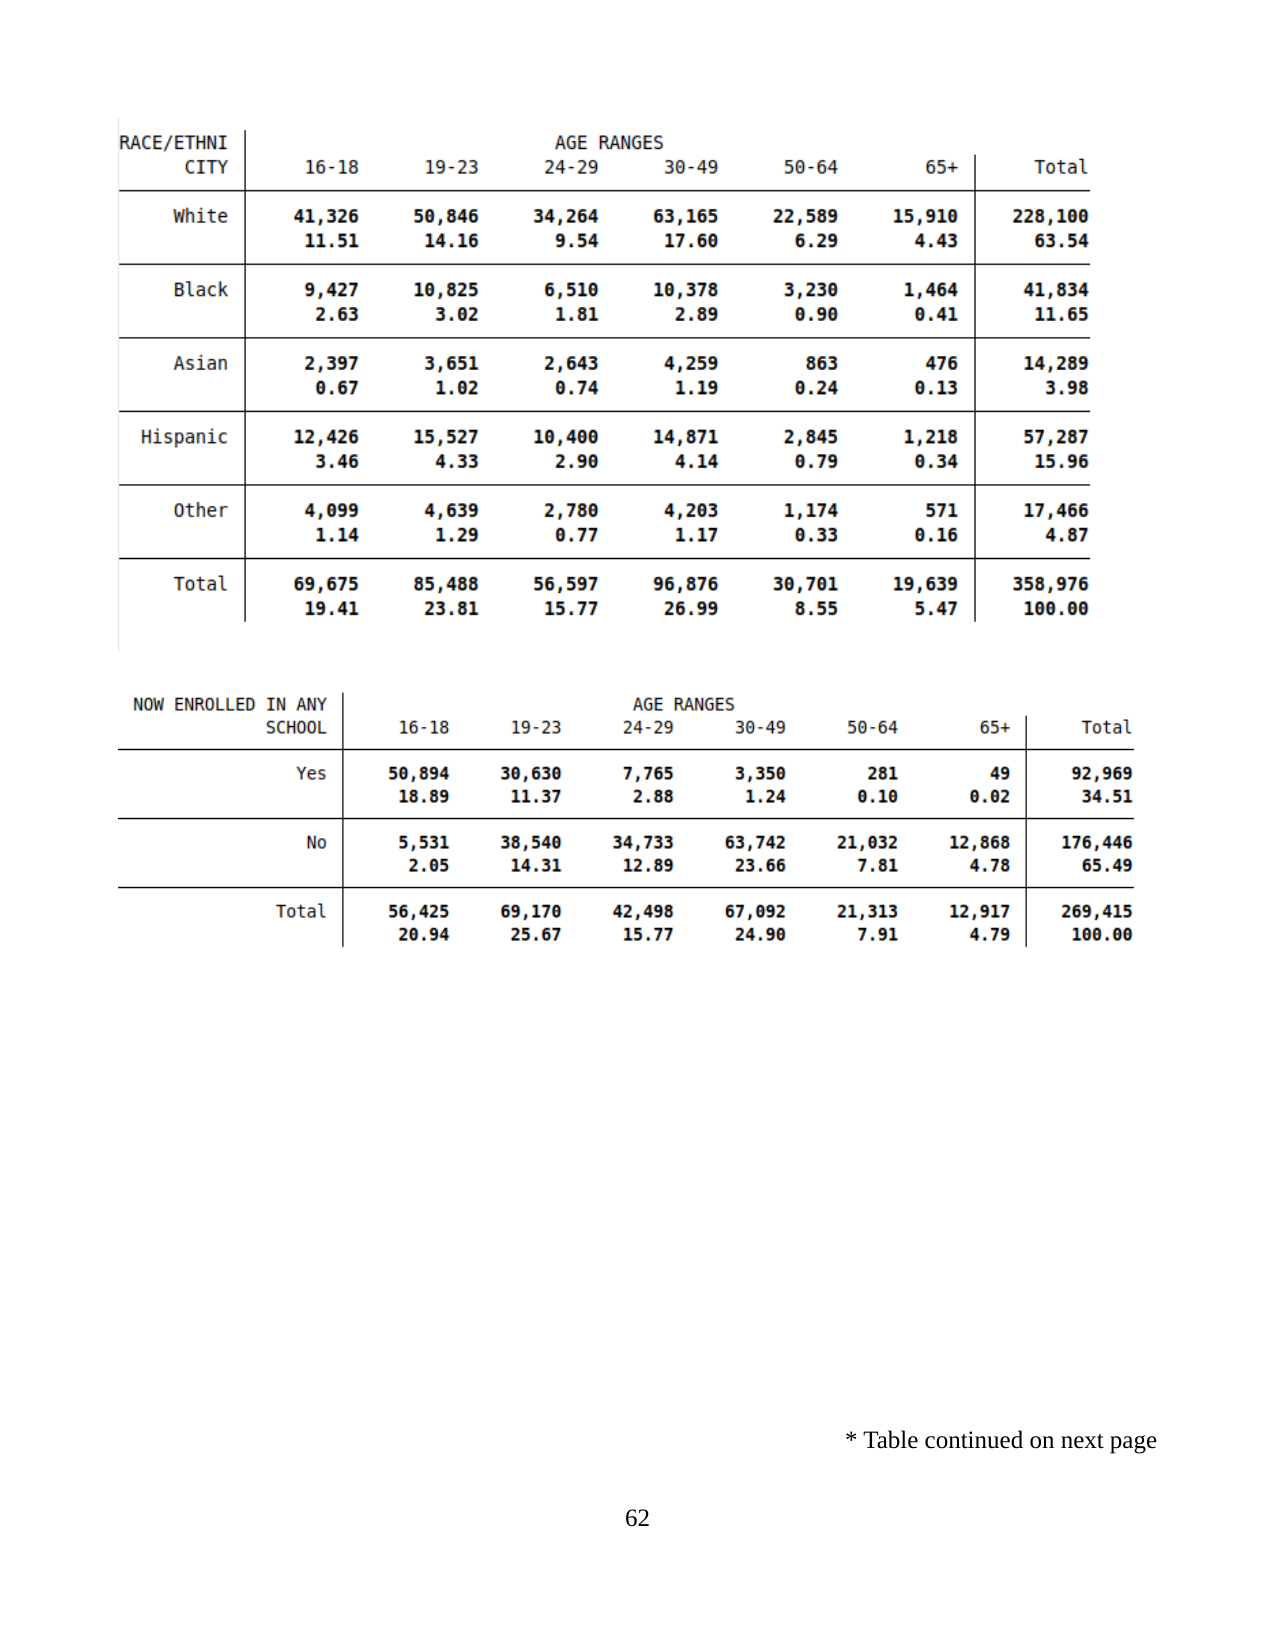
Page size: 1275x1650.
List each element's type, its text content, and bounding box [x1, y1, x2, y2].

picture [118, 118, 1157, 652]
picture [118, 680, 1157, 965]
text * Table continued on next page [118, 1425, 1157, 1453]
